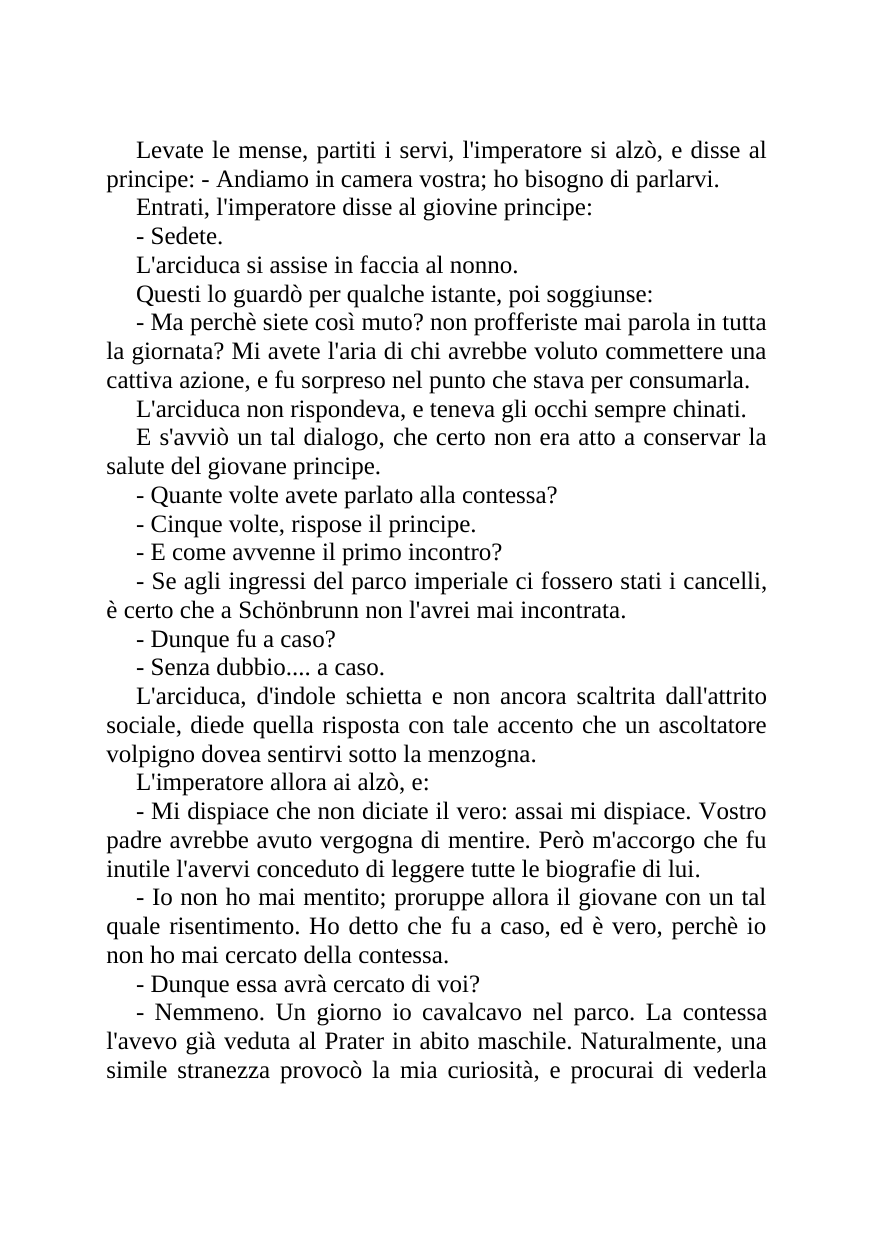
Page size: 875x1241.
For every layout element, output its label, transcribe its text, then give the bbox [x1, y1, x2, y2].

text - Cinque volte, rispose il principe. [106, 509, 768, 537]
text L'arciduca, d'indole schietta e non ancora scaltrita dall'attrito sociale, diede quella risposta con tale accento che un ascoltatore volpigno dovea sentirvi sotto la menzogna. [106, 681, 768, 767]
text - Dunque essa avrà cercato di voi? [106, 969, 768, 997]
text - Senza dubbio.... a caso. [106, 652, 768, 681]
text L'imperatore allora ai alzò, e: [106, 767, 768, 796]
text - Quante volte avete parlato alla contessa? [106, 480, 768, 509]
text - Io non ho mai mentito; proruppe allora il giovane con un tal quale risentimento. Ho detto che fu a caso, ed è vero, perchè io non ho mai cercato della contessa. [106, 882, 768, 969]
text - Se agli ingressi del parco imperiale ci fossero stati i cancelli, è certo che a Schönbrunn non l'avrei mai incontrata. [106, 566, 768, 624]
text Levate le mense, partiti i servi, l'imperatore si alzò, e disse al principe: - Andiamo in camera vostra; ho bisogno di parlarvi. [106, 135, 768, 192]
text L'arciduca non rispondeva, e teneva gli occhi sempre chinati. [106, 394, 768, 422]
text - Nemmeno. Un giorno io cavalcavo nel parco. La contessa l'avevo già veduta al Prater in abito maschile. Naturalmente, una simile stranezza provocò la mia curiosità, e procurai di vederla [106, 997, 768, 1084]
text Questi lo guardò per qualche istante, poi soggiunse: [106, 279, 768, 307]
text - E come avvenne il primo incontro? [106, 537, 768, 566]
text - Sedete. [106, 221, 768, 250]
text - Ma perchè siete così muto? non profferiste mai parola in tutta la giornata? Mi avete l'aria di chi avrebbe voluto commettere una cattiva azione, e fu sorpreso nel punto che stava per consumarla. [106, 307, 768, 394]
text - Mi dispiace che non diciate il vero: assai mi dispiace. Vostro padre avrebbe avuto vergogna di mentire. Però m'accorgo che fu inutile l'avervi conceduto di leggere tutte le biografie di lui. [106, 796, 768, 882]
text Entrati, l'imperatore disse al giovine principe: [106, 192, 768, 221]
text E s'avviò un tal dialogo, che certo non era atto a conservar la salute del giovane principe. [106, 422, 768, 480]
text L'arciduca si assise in faccia al nonno. [106, 250, 768, 279]
text - Dunque fu a caso? [106, 624, 768, 652]
